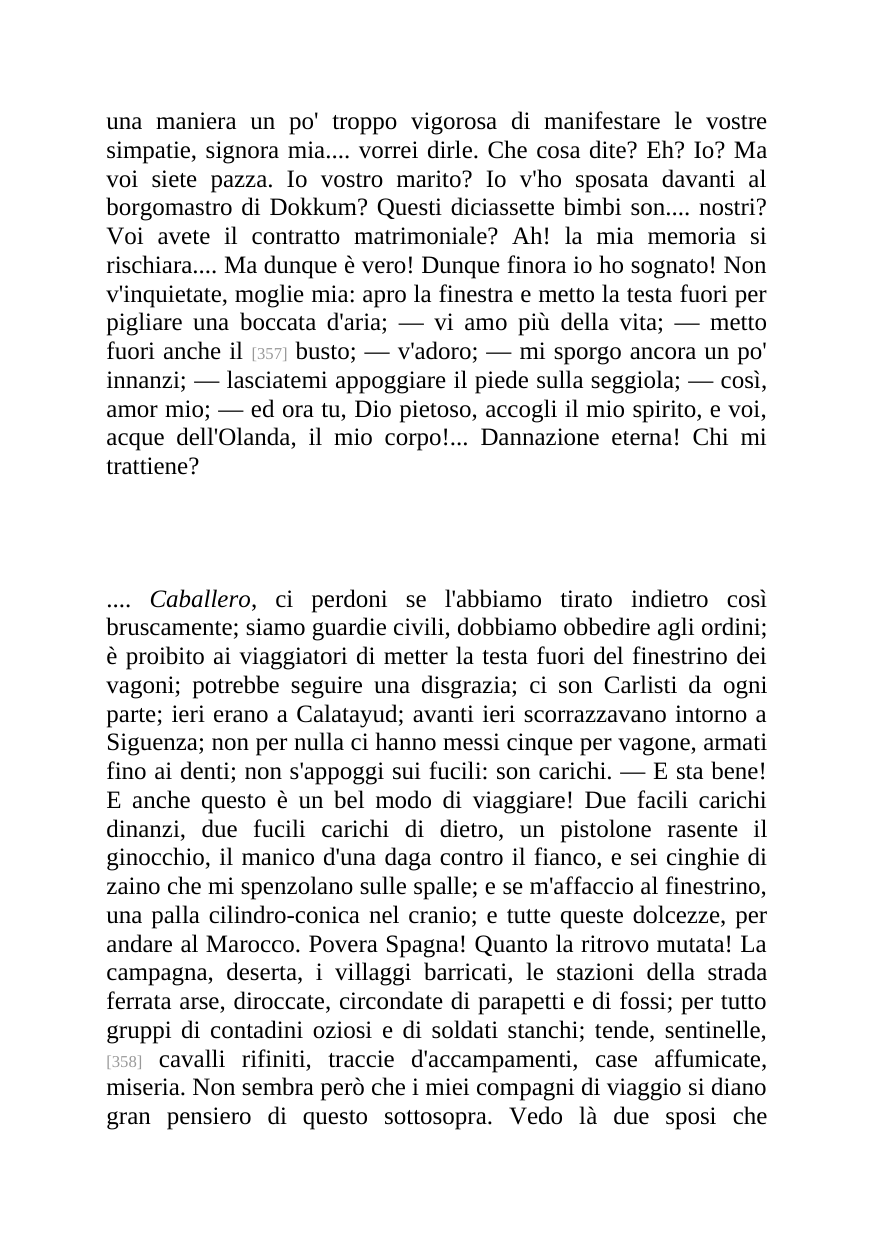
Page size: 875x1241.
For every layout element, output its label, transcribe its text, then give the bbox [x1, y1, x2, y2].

text una maniera un po' troppo vigorosa di manifestare le vostre simpatie, signora mia.... vorrei dirle. Che cosa dite? Eh? Io? Ma voi siete pazza. Io vostro marito? Io v'ho sposata davanti al borgomastro di Dokkum? Questi diciassette bimbi son.... nostri? Voi avete il contratto matrimoniale? Ah! la mia memoria si rischiara.... Ma dunque è vero! Dunque finora io ho sognato! Non v'inquietate, moglie mia: apro la finestra e metto la testa fuori per pigliare una boccata d'aria; — vi amo più della vita; — metto fuori anche il [357] busto; — v'adoro; — mi sporgo ancora un po' innanzi; — lasciatemi appoggiare il piede sulla seggiola; — così, amor mio; — ed ora tu, Dio pietoso, accogli il mio spirito, e voi, acque dell'Olanda, il mio corpo!... Dannazione eterna! Chi mi trattiene? [106, 106, 768, 480]
text .... Caballero, ci perdoni se l'abbiamo tirato indietro così bruscamente; siamo guardie civili, dobbiamo obbedire agli ordini; è proibito ai viaggiatori di metter la testa fuori del finestrino dei vagoni; potrebbe seguire una disgrazia; ci son Carlisti da ogni parte; ieri erano a Calatayud; avanti ieri scorrazzavano intorno a Siguenza; non per nulla ci hanno messi cinque per vagone, armati fino ai denti; non s'appoggi sui fucili: son carichi. — E sta bene! E anche questo è un bel modo di viaggiare! Due facili carichi dinanzi, due fucili carichi di dietro, un pistolone rasente il ginocchio, il manico d'una daga contro il fianco, e sei cinghie di zaino che mi spenzolano sulle spalle; e se m'affaccio al finestrino, una palla cilindro-conica nel cranio; e tutte queste dolcezze, per andare al Marocco. Povera Spagna! Quanto la ritrovo mutata! La campagna, deserta, i villaggi barricati, le stazioni della strada ferrata arse, diroccate, circondate di parapetti e di fossi; per tutto gruppi di contadini oziosi e di soldati stanchi; tende, sentinelle, [358] cavalli rifiniti, traccie d'accampamenti, case affumicate, miseria. Non sembra però che i miei compagni di viaggio si diano gran pensiero di questo sottosopra. Vedo là due sposi che [106, 584, 768, 1130]
